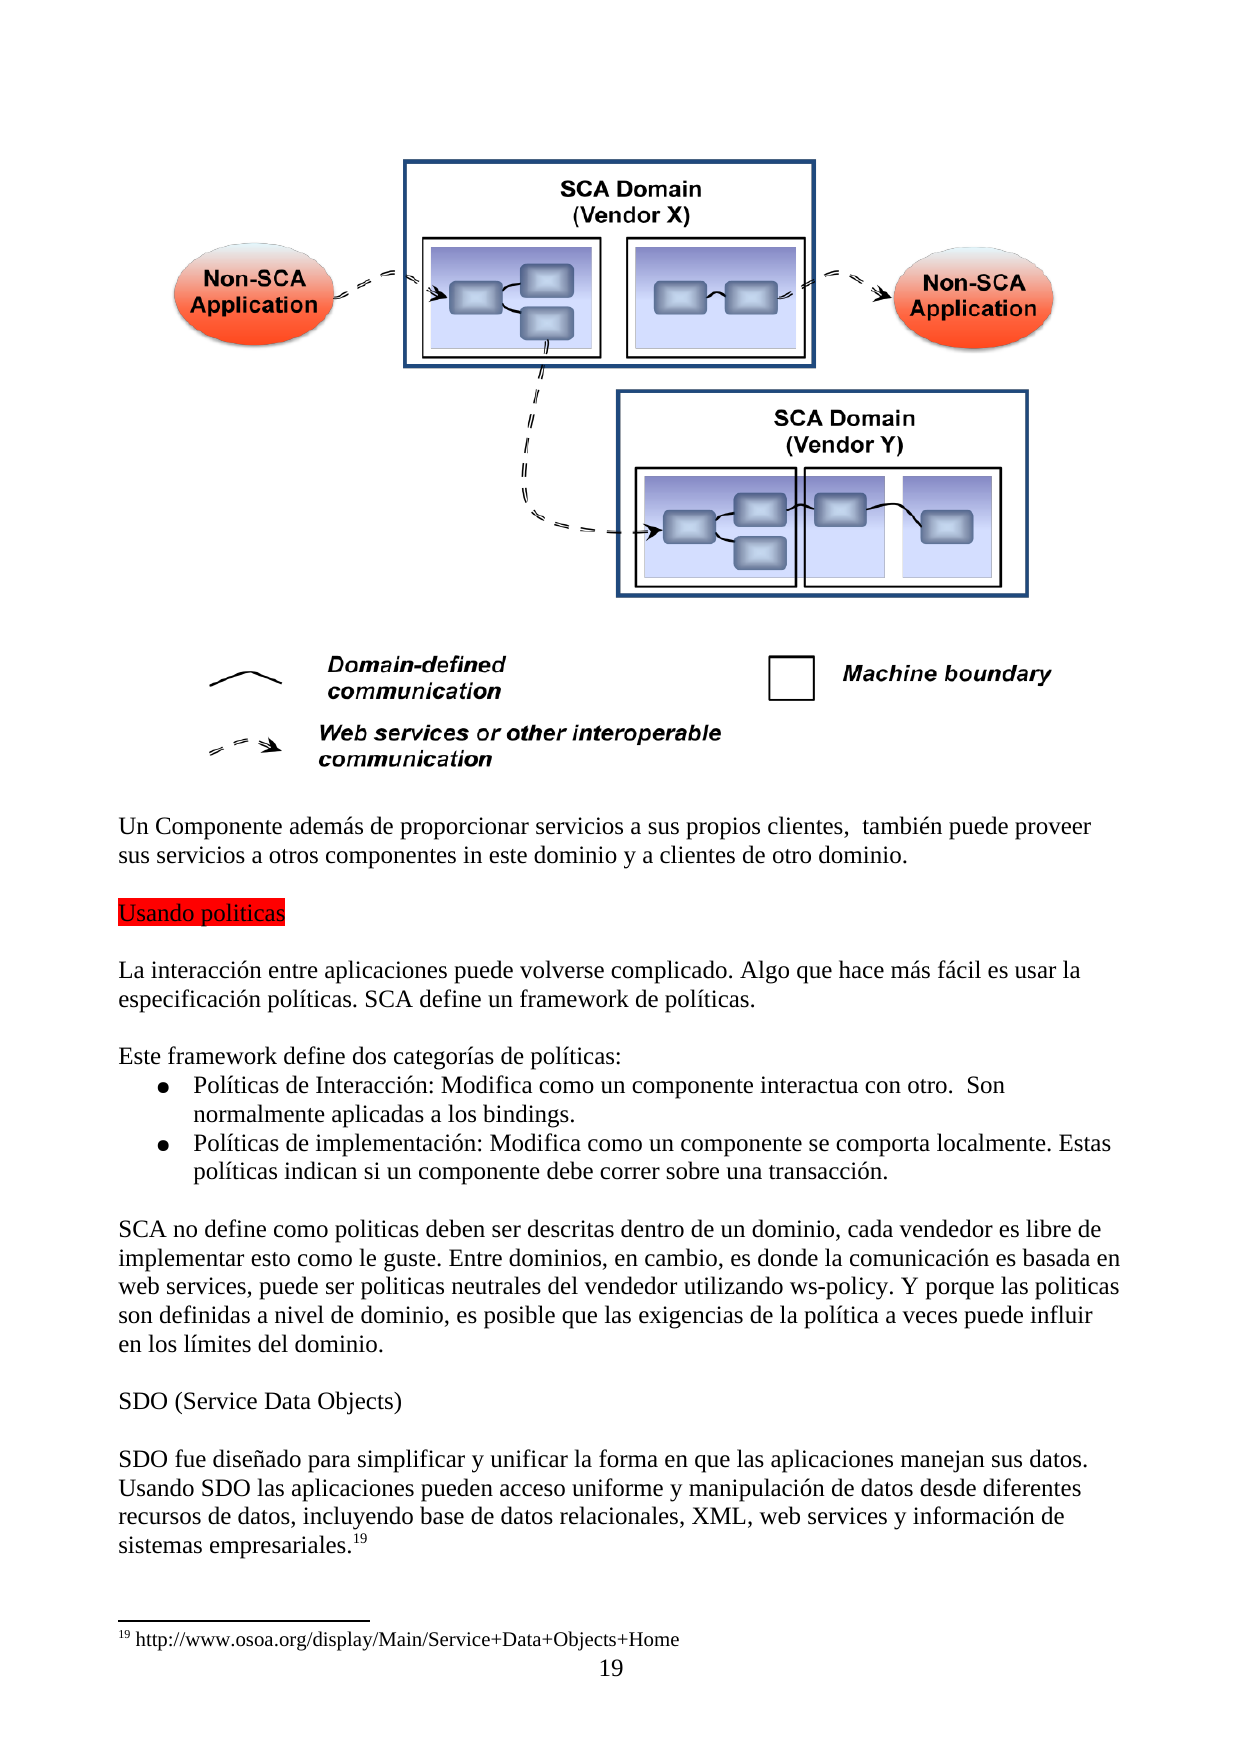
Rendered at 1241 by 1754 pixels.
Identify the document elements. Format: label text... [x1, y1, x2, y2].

text Este framework define dos categorías de políticas: [118, 1041, 1122, 1070]
text Un Componente además de proporcionar servicios a sus propios clientes, también puede proveer sus servicios a otros componentes in este dominio y a clientes de otro dominio. [118, 811, 1122, 869]
text La interacción entre aplicaciones puede volverse complicado. Algo que hace más fácil es usar la especificación políticas. SCA define un framework de políticas. [118, 955, 1122, 1013]
text SCA no define como politicas deben ser descritas dentro de un dominio, cada vendedor es libre de implementar esto como le guste. Entre dominios, en cambio, es donde la comunicación es basada en web services, puede ser politicas neutrales del vendedor utilizando ws-policy. Y porque las politicas son definidas a nivel de dominio, es posible que las exigencias de la política a veces puede influir en los límites del dominio. [118, 1214, 1122, 1358]
picture [165, 102, 1076, 783]
text Usando politicas [118, 898, 1122, 926]
text http://www.osoa.org/display/Main/Service+Data+Objects+Home [118, 1627, 1122, 1651]
list Políticas de implementación: Modifica como un componente se comporta localmente. Estas políticas indican si un componente debe correr sobre una transacción. [156, 1128, 1122, 1185]
list Políticas de Interacción: Modifica como un componente interactua con otro. Son normalmente aplicadas a los bindings. [156, 1070, 1122, 1128]
text SDO (Service Data Objects) [118, 1386, 1122, 1415]
text SDO fue diseñado para simplificar y unificar la forma en que las aplicaciones manejan sus datos. Usando SDO las aplicaciones pueden acceso uniforme y manipulación de datos desde diferentes recursos de datos, incluyendo base de datos relacionales, XML, web services y información de sistemas empresariales. [118, 1444, 1122, 1559]
